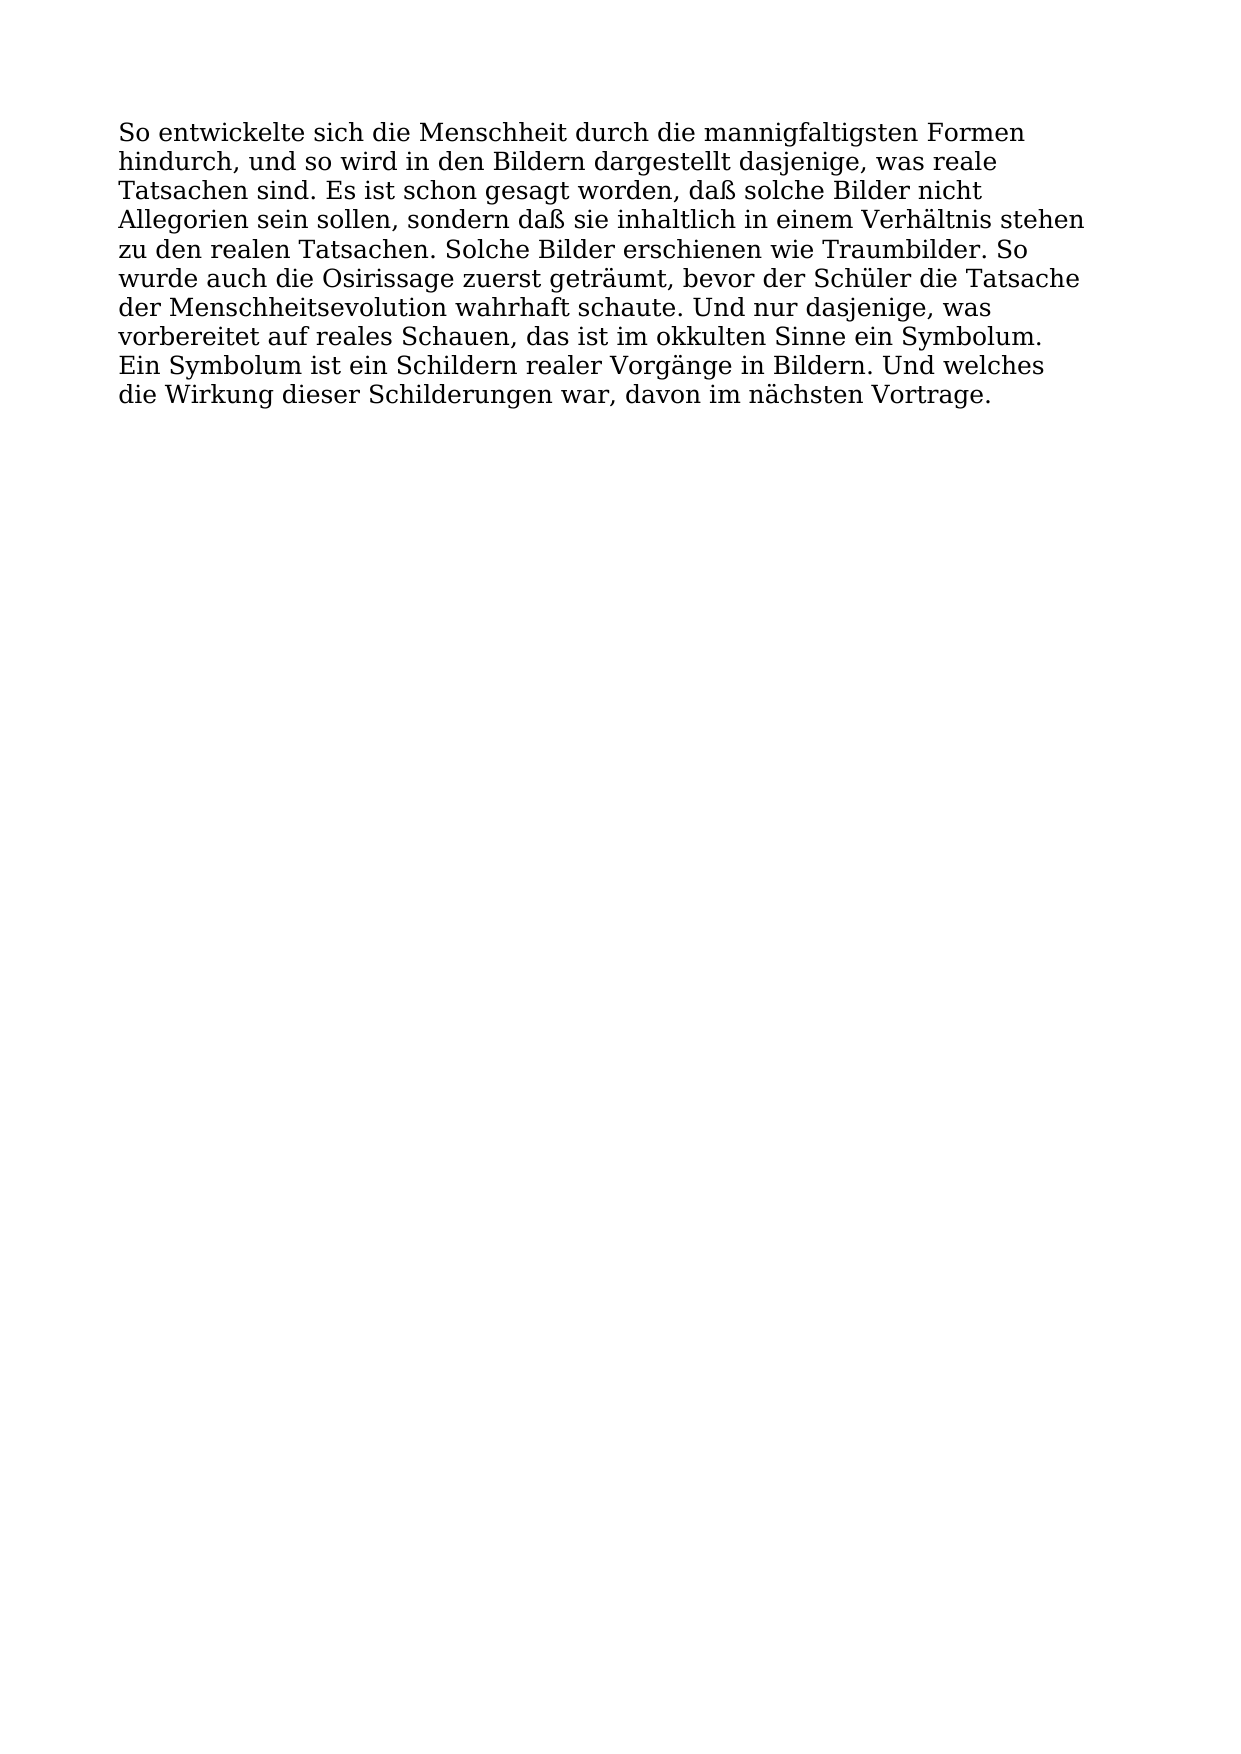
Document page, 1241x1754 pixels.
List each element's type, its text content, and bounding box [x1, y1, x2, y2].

text Ein Symbolum ist ein Schildern realer Vorgänge in Bildern. Und welches [118, 351, 1122, 381]
text Allegorien sein sollen, sondern daß sie inhaltlich in einem Verhältnis stehen [118, 206, 1122, 235]
text So entwickelte sich die Menschheit durch die mannigfaltigsten Formen [118, 118, 1122, 147]
text die Wirkung dieser Schilderungen war, davon im nächsten Vortrage. [118, 381, 1122, 410]
text hindurch, und so wird in den Bildern dargestellt dasjenige, was reale [118, 147, 1122, 176]
text wurde auch die Osirissage zuerst geträumt, bevor der Schüler die Tatsache [118, 264, 1122, 293]
text vorbereitet auf reales Schauen, das ist im okkulten Sinne ein Symbolum. [118, 322, 1122, 351]
text zu den realen Tatsachen. Solche Bilder erschienen wie Traumbilder. So [118, 235, 1122, 264]
text Tatsachen sind. Es ist schon gesagt worden, daß solche Bilder nicht [118, 176, 1122, 206]
text der Menschheitsevolution wahrhaft schaute. Und nur dasjenige, was [118, 293, 1122, 322]
